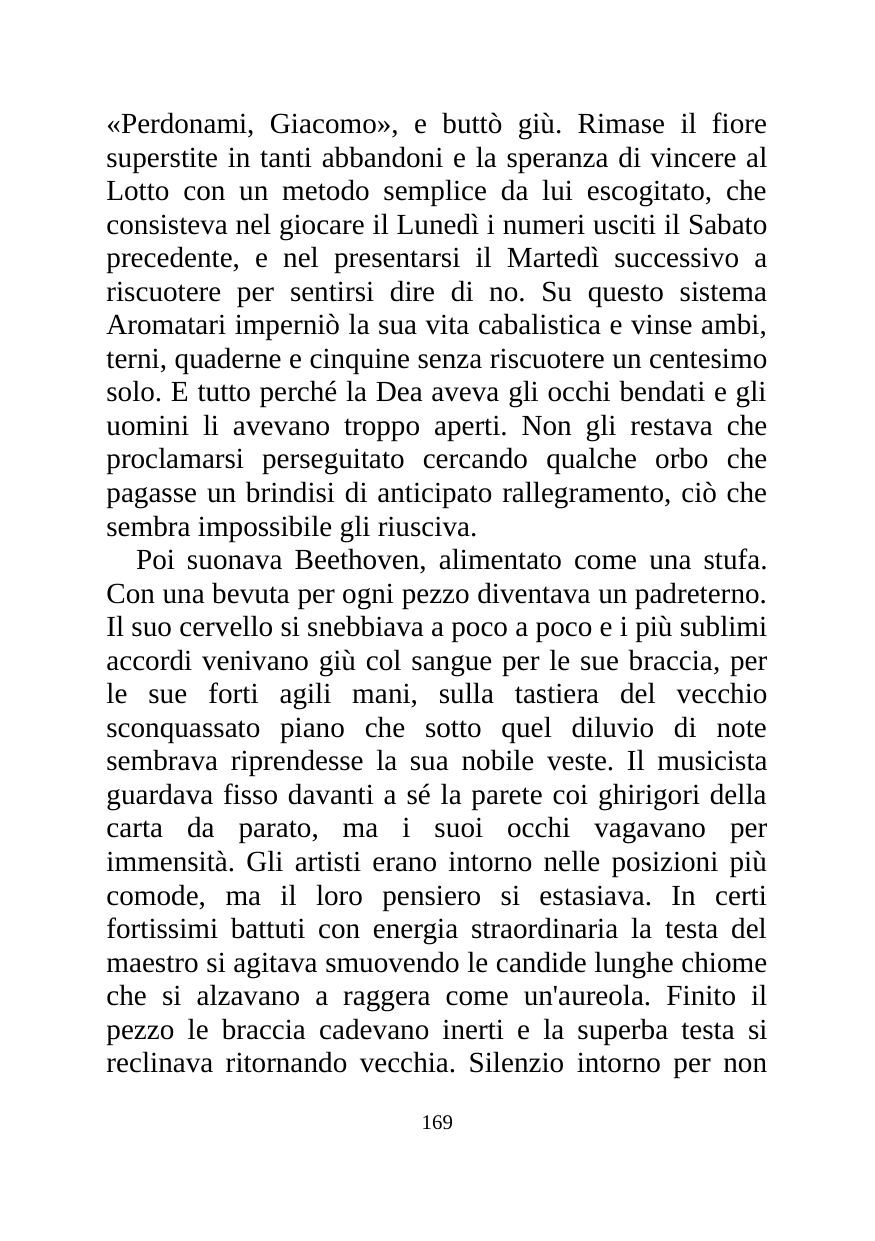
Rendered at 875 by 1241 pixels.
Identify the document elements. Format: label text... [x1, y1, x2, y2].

text Poi suonava Beethoven, alimentato come una stufa. Con una bevuta per ogni pezzo diventava un padreterno. Il suo cervello si snebbiava a poco a poco e i più sublimi accordi venivano giù col sangue per le sue braccia, per le sue forti agili mani, sulla tastiera del vecchio sconquassato piano che sotto quel diluvio di note sembrava riprendesse la sua nobile veste. Il musicista guardava fisso davanti a sé la parete coi ghirigori della carta da parato, ma i suoi occhi vagavano per immensità. Gli artisti erano intorno nelle posizioni più comode, ma il loro pensiero si estasiava. In certi fortissimi battuti con energia straordinaria la testa del maestro si agitava smuovendo le candide lunghe chiome che si alzavano a raggera come un'aureola. Finito il pezzo le braccia cadevano inerti e la superba testa si reclinava ritornando vecchia. Silenzio intorno per non [106, 542, 768, 1079]
text «Perdonami, Giacomo», e buttò giù. Rimase il fiore superstite in tanti abbandoni e la speranza di vincere al Lotto con un metodo semplice da lui escogitato, che consisteva nel giocare il Lunedì i numeri usciti il Sabato precedente, e nel presentarsi il Martedì successivo a riscuotere per sentirsi dire di no. Su questo sistema Aromatari imperniò la sua vita cabalistica e vinse ambi, terni, quaderne e cinquine senza riscuotere un centesimo solo. E tutto perché la Dea aveva gli occhi bendati e gli uomini li avevano troppo aperti. Non gli restava che proclamarsi perseguitato cercando qualche orbo che pagasse un brindisi di anticipato rallegramento, ciò che sembra impossibile gli riusciva. [106, 106, 768, 542]
